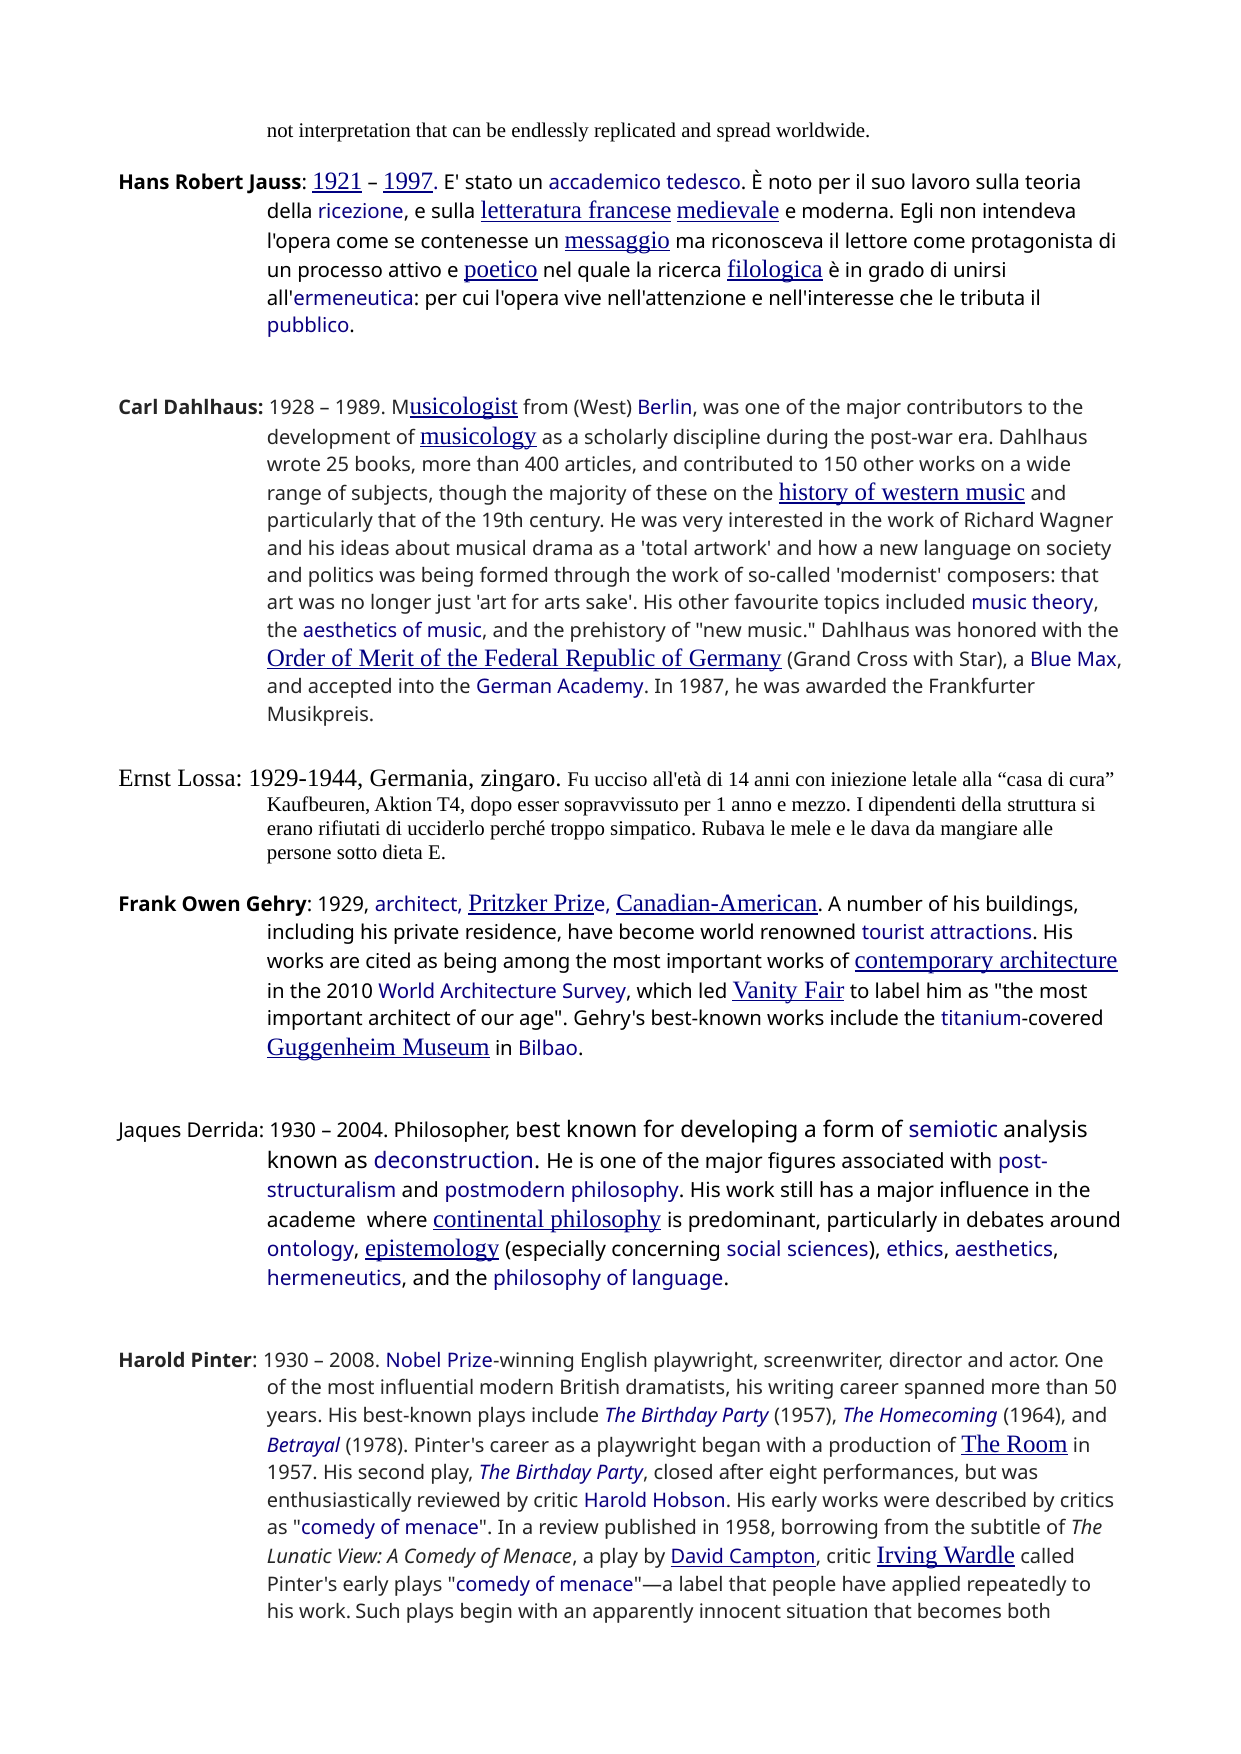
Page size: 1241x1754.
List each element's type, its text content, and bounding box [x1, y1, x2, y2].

text not interpretation that can be endlessly replicated and spread worldwide. [118, 118, 1122, 142]
text Carl Dahlhaus: 1928 – 1989. Musicologist from (West) Berlin, was one of the major contributors to the development of musicology as a scholarly discipline during the post-war era. Dahlhaus wrote 25 books, more than 400 articles, and contributed to 150 other works on a wide range of subjects, though the majority of these on the history of western music and particularly that of the 19th century. He was very interested in the work of Richard Wagner and his ideas about musical drama as a 'total artwork' and how a new language on society and politics was being formed through the work of so-called 'modernist' composers: that art was no longer just 'art for arts sake'. His other favourite topics included music theory, the aesthetics of music, and the prehistory of "new music." Dahlhaus was honored with the Order of Merit of the Federal Republic of Germany (Grand Cross with Star), a Blue Max, and accepted into the German Academy. In 1987, he was awarded the Frankfurter Musikpreis. [118, 391, 1122, 727]
text Jaques Derrida: 1930 – 2004. Philosopher, best known for developing a form of semiotic analysis known as deconstruction. He is one of the major figures associated with post-structuralism and postmodern philosophy. His work still has a major influence in the academe where continental philosophy is predominant, particularly in debates around ontology, epistemology (especially concerning social sciences), ethics, aesthetics, hermeneutics, and the philosophy of language. [118, 1114, 1122, 1291]
text Hans Robert Jauss: 1921 – 1997. E' stato un accademico tedesco. È noto per il suo lavoro sulla teoria della ricezione, e sulla letteratura francese medievale e moderna. Egli non intendeva l'opera come se contenesse un messaggio ma riconosceva il lettore come protagonista di un processo attivo e poetico nel quale la ricerca filologica è in grado di unirsi all'ermeneutica: per cui l'opera vive nell'attenzione e nell'interesse che le tributa il pubblico. [118, 166, 1122, 339]
text Ernst Lossa: 1929-1944, Germania, zingaro. Fu ucciso all'età di 14 anni con iniezione letale alla “casa di cura” Kaufbeuren, Aktion T4, dopo esser sopravvissuto per 1 anno e mezzo. I dipendenti della struttura si erano rifiutati di ucciderlo perché troppo simpatico. Rubava le mele e le dava da mangiare alle persone sotto dieta E. [118, 763, 1122, 864]
text Frank Owen Gehry: 1929, architect, Pritzker Prize, Canadian-American. A number of his buildings, including his private residence, have become world renowned tourist attractions. His works are cited as being among the most important works of contemporary architecture in the 2010 World Architecture Survey, which led Vanity Fair to label him as "the most important architect of our age". Gehry's best-known works include the titanium-covered Guggenheim Museum in Bilbao. [118, 888, 1122, 1061]
text Harold Pinter: 1930 – 2008. Nobel Prize-winning English playwright, screenwriter, director and actor. One of the most influential modern British dramatists, his writing career spanned more than 50 years. His best-known plays include The Birthday Party (1957), The Homecoming (1964), and Betrayal (1978). Pinter's career as a playwright began with a production of The Room in 1957. His second play, The Birthday Party, closed after eight performances, but was enthusiastically reviewed by critic Harold Hobson. His early works were described by critics as "comedy of menace". In a review published in 1958, borrowing from the subtitle of The Lunatic View: A Comedy of Menace, a play by David Campton, critic Irving Wardle called Pinter's early plays "comedy of menace"—a label that people have applied repeatedly to his work. Such plays begin with an apparently innocent situation that becomes both [118, 1345, 1122, 1624]
